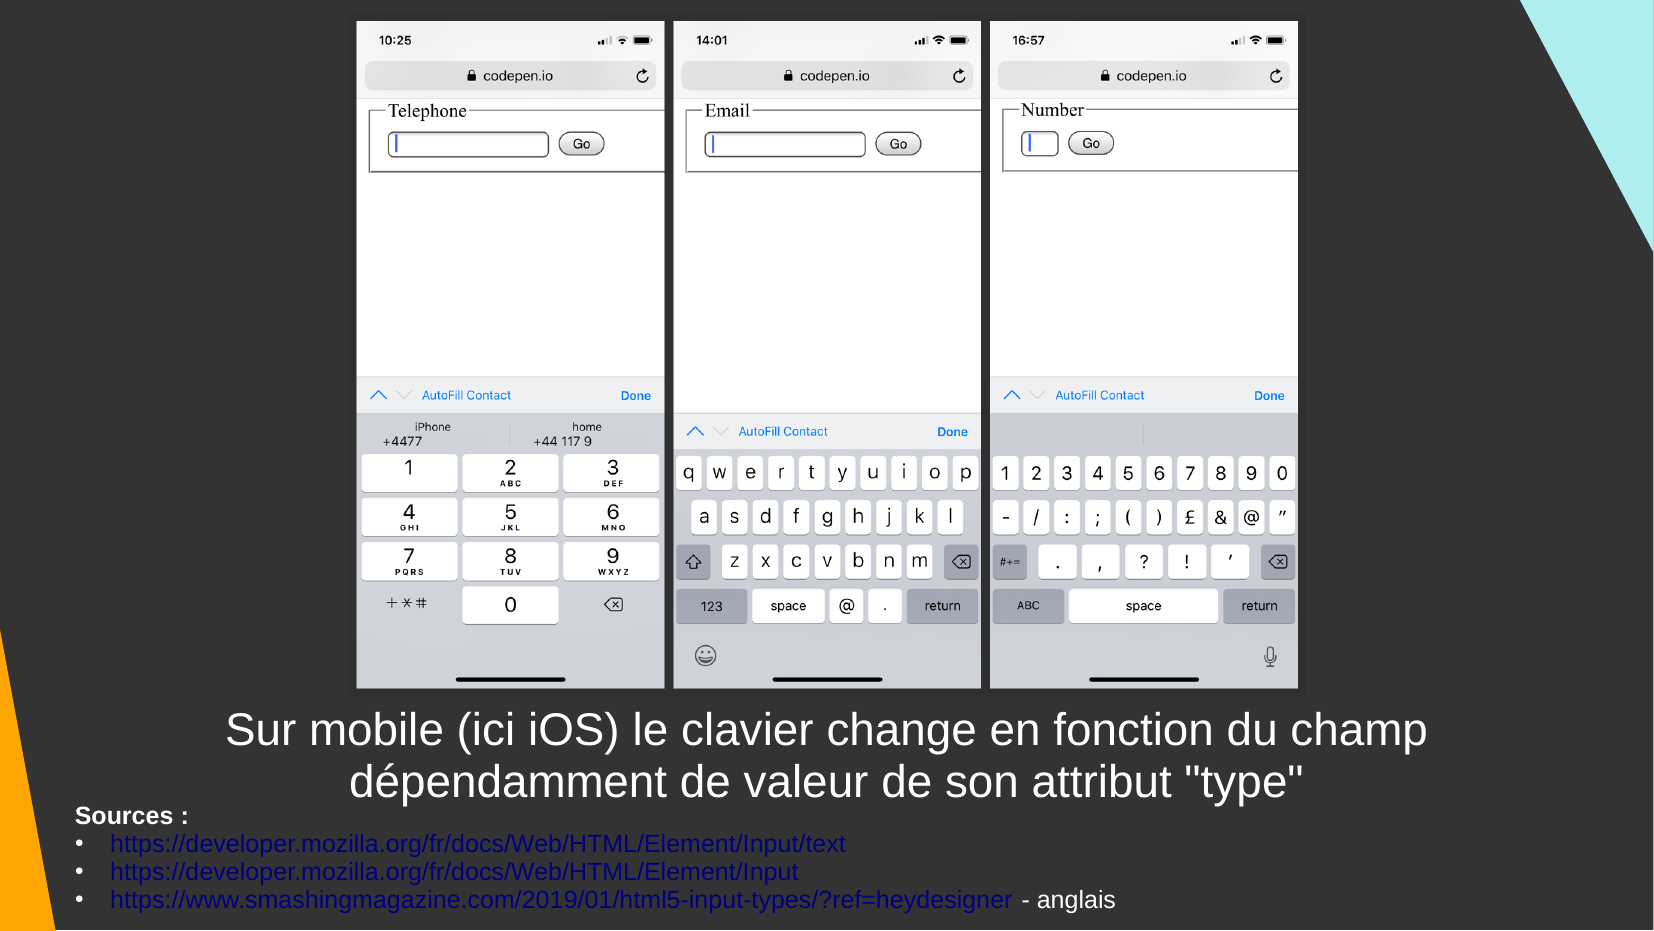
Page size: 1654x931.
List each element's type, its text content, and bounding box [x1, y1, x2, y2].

title Sur mobile (ici iOS) le clavier change en fonction du champ dépendamment de valeur de son attribut "type" [126, 704, 1527, 807]
text_box [0, 629, 56, 931]
text_box Sources : https://developer.mozilla.org/fr/docs/Web/HTML/Element/Input/text https://developer.mozilla.org/fr/docs/Web/HTML/Element/Input https://www.smashingmagazine.com/2019/01/html5-input-types/?ref=heydesigner - anglais [60, 794, 1546, 931]
text_box [1519, 0, 1654, 254]
picture [348, 12, 1306, 697]
